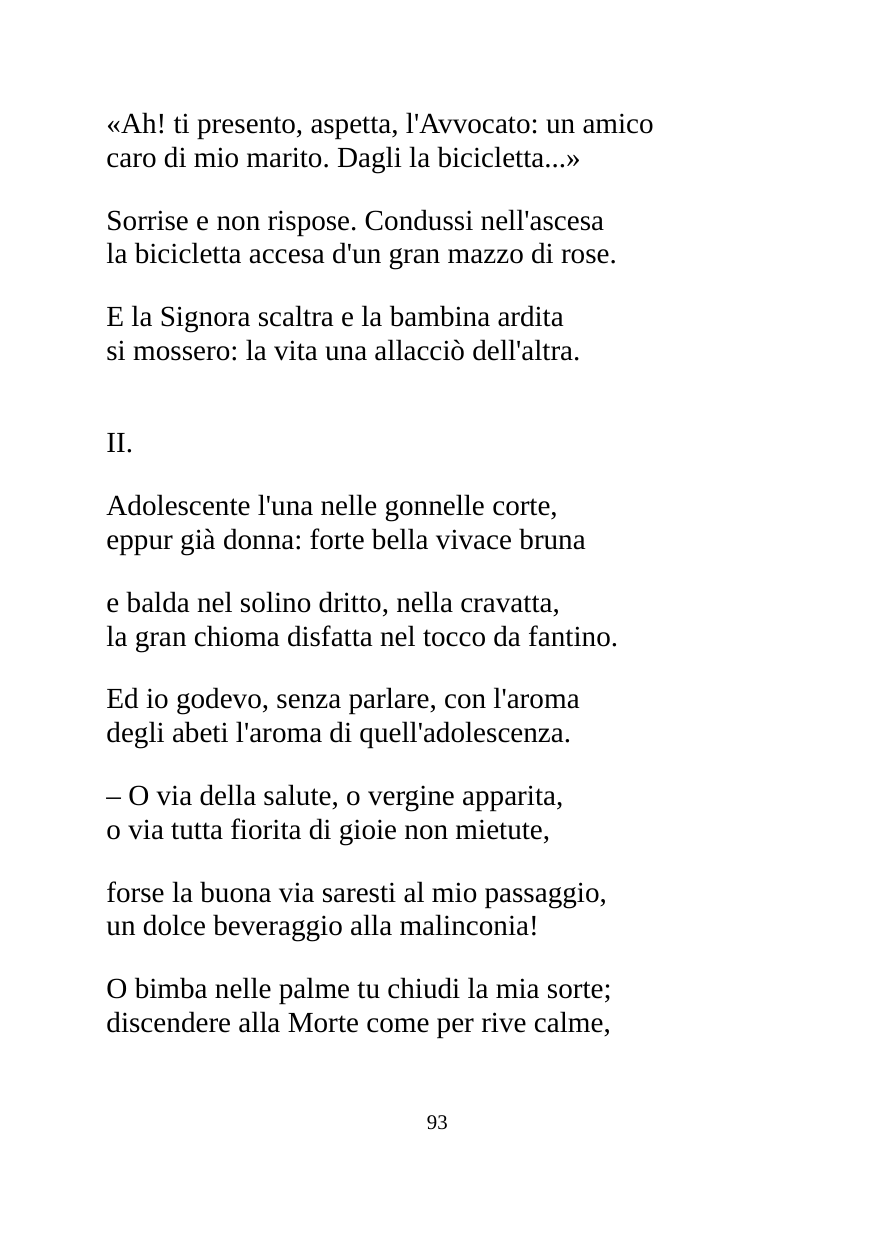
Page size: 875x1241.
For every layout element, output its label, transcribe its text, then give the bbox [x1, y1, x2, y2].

text caro di mio marito. Dagli la bicicletta...» [106, 140, 768, 173]
text degli abeti l'aroma di quell'adolescenza. [106, 715, 768, 749]
text eppur già donna: forte bella vivace bruna [106, 522, 768, 556]
text o via tutta fiorita di gioie non mietute, [106, 812, 768, 845]
text Adolescente l'una nelle gonnelle corte, [106, 488, 768, 522]
text la bicicletta accesa d'un gran mazzo di rose. [106, 236, 768, 270]
text E la Signora scaltra e la bambina ardita [106, 299, 768, 333]
text forse la buona via saresti al mio passaggio, [106, 875, 768, 908]
text Sorrise e non rispose. Condussi nell'ascesa [106, 203, 768, 236]
text si mossero: la vita una allacciò dell'altra. [106, 333, 768, 366]
text un dolce beveraggio alla malinconia! [106, 908, 768, 942]
text Ed io godevo, senza parlare, con l'aroma [106, 682, 768, 715]
text la gran chioma disfatta nel tocco da fantino. [106, 619, 768, 652]
text «Ah! ti presento, aspetta, l'Avvocato: un amico [106, 106, 768, 140]
text O bimba nelle palme tu chiudi la mia sorte; [106, 971, 768, 1005]
subtitle II. [106, 426, 768, 459]
text discendere alla Morte come per rive calme, [106, 1005, 768, 1038]
text e balda nel solino dritto, nella cravatta, [106, 585, 768, 619]
text – O via della salute, o vergine apparita, [106, 778, 768, 812]
